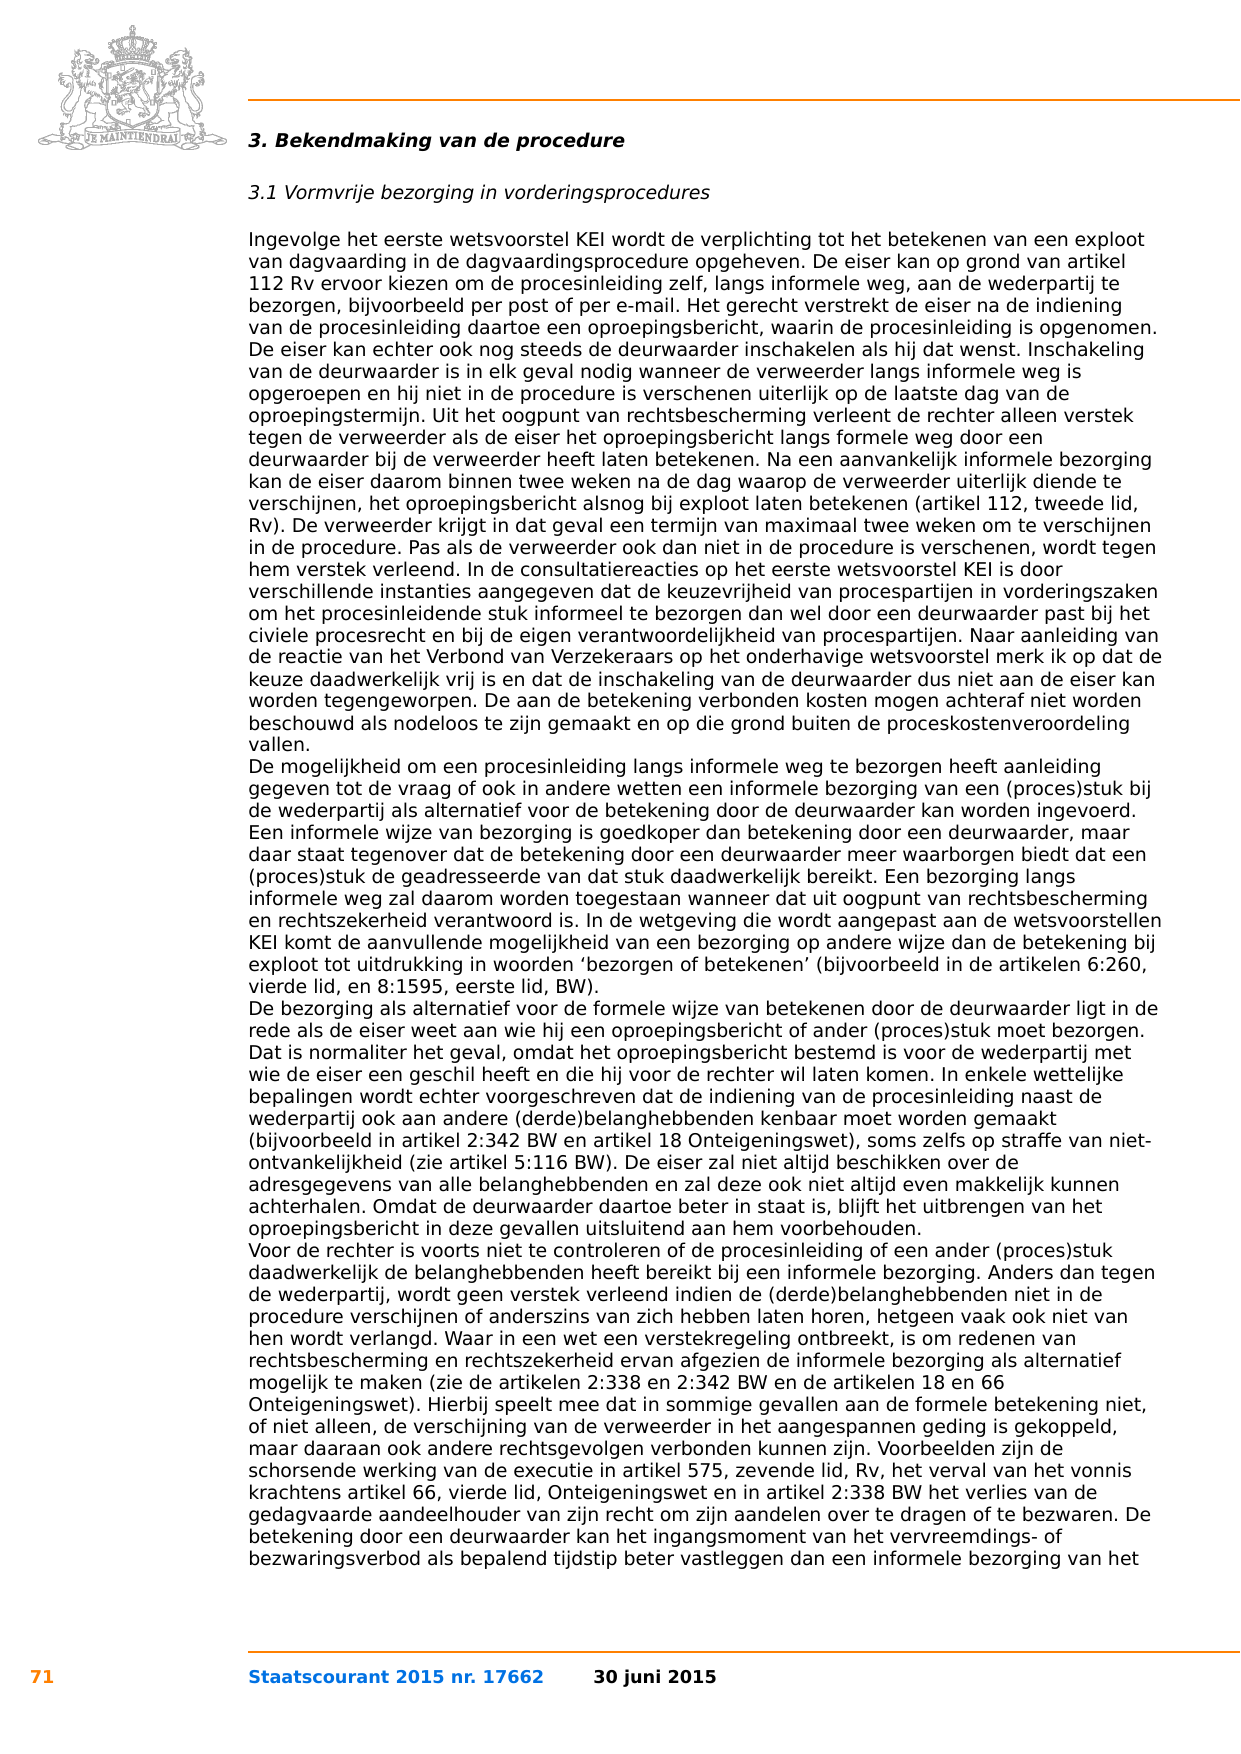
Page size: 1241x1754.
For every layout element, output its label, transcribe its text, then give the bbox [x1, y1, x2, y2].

text Ingevolge het eerste wetsvoorstel KEI wordt de verplichting tot het betekenen van een exploot van dagvaarding in de dagvaardingsprocedure opgeheven. De eiser kan op grond van artikel 112 Rv ervoor kiezen om de procesinleiding zelf, langs informele weg, aan de wederpartij te bezorgen, bijvoorbeeld per post of per e-mail. Het gerecht verstrekt de eiser na de indiening van de procesinleiding daartoe een oproepingsbericht, waarin de procesinleiding is opgenomen. De eiser kan echter ook nog steeds de deurwaarder inschakelen als hij dat wenst. Inschakeling van de deurwaarder is in elk geval nodig wanneer de verweerder langs informele weg is opgeroepen en hij niet in de procedure is verschenen uiterlijk op de laatste dag van de oproepingstermijn. Uit het oogpunt van rechtsbescherming verleent de rechter alleen verstek tegen de verweerder als de eiser het oproepingsbericht langs formele weg door een deurwaarder bij de verweerder heeft laten betekenen. Na een aanvankelijk informele bezorging kan de eiser daarom binnen twee weken na de dag waarop de verweerder uiterlijk diende te verschijnen, het oproepingsbericht alsnog bij exploot laten betekenen (artikel 112, tweede lid, Rv). De verweerder krijgt in dat geval een termijn van maximaal twee weken om te verschijnen in de procedure. Pas als de verweerder ook dan niet in de procedure is verschenen, wordt tegen hem verstek verleend. In de consultatiereacties op het eerste wetsvoorstel KEI is door verschillende instanties aangegeven dat de keuzevrijheid van procespartijen in vorderingszaken om het procesinleidende stuk informeel te bezorgen dan wel door een deurwaarder past bij het civiele procesrecht en bij de eigen verantwoordelijkheid van procespartijen. Naar aanleiding van de reactie van het Verbond van Verzekeraars op het onderhavige wetsvoorstel merk ik op dat de keuze daadwerkelijk vrij is en dat de inschakeling van de deurwaarder dus niet aan de eiser kan worden tegengeworpen. De aan de betekening verbonden kosten mogen achteraf niet worden beschouwd als nodeloos te zijn gemaakt en op die grond buiten de proceskostenveroordeling vallen. [248, 229, 1163, 756]
text Een informele wijze van bezorging is goedkoper dan betekening door een deurwaarder, maar daar staat tegenover dat de betekening door een deurwaarder meer waarborgen biedt dat een (proces)stuk de geadresseerde van dat stuk daadwerkelijk bereikt. Een bezorging langs informele weg zal daarom worden toegestaan wanneer dat uit oogpunt van rechtsbescherming en rechtszekerheid verantwoord is. In de wetgeving die wordt aangepast aan de wetsvoorstellen KEI komt de aanvullende mogelijkheid van een bezorging op andere wijze dan de betekening bij exploot tot uitdrukking in woorden ‘bezorgen of betekenen’ (bijvoorbeeld in de artikelen 6:260, vierde lid, en 8:1595, eerste lid, BW). [248, 822, 1163, 998]
subtitle 3. Bekendmaking van de procedure [248, 130, 1163, 152]
text De mogelijkheid om een procesinleiding langs informele weg te bezorgen heeft aanleiding gegeven tot de vraag of ook in andere wetten een informele bezorging van een (proces)stuk bij de wederpartij als alternatief voor de betekening door de deurwaarder kan worden ingevoerd. [248, 756, 1163, 822]
text De bezorging als alternatief voor de formele wijze van betekenen door de deurwaarder ligt in de rede als de eiser weet aan wie hij een oproepingsbericht of ander (proces)stuk moet bezorgen. Dat is normaliter het geval, omdat het oproepingsbericht bestemd is voor de wederpartij met wie de eiser een geschil heeft en die hij voor de rechter wil laten komen. In enkele wettelijke bepalingen wordt echter voorgeschreven dat de indiening van de procesinleiding naast de wederpartij ook aan andere (derde)belanghebbenden kenbaar moet worden gemaakt (bijvoorbeeld in artikel 2:342 BW en artikel 18 Onteigeningswet), soms zelfs op straffe van niet-ontvankelijkheid (zie artikel 5:116 BW). De eiser zal niet altijd beschikken over de adresgegevens van alle belanghebbenden en zal deze ook niet altijd even makkelijk kunnen achterhalen. Omdat de deurwaarder daartoe beter in staat is, blijft het uitbrengen van het oproepingsbericht in deze gevallen uitsluitend aan hem voorbehouden. [248, 998, 1163, 1240]
text Voor de rechter is voorts niet te controleren of de procesinleiding of een ander (proces)stuk daadwerkelijk de belanghebbenden heeft bereikt bij een informele bezorging. Anders dan tegen de wederpartij, wordt geen verstek verleend indien de (derde)belanghebbenden niet in de procedure verschijnen of anderszins van zich hebben laten horen, hetgeen vaak ook niet van hen wordt verlangd. Waar in een wet een verstekregeling ontbreekt, is om redenen van rechtsbescherming en rechtszekerheid ervan afgezien de informele bezorging als alternatief mogelijk te maken (zie de artikelen 2:338 en 2:342 BW en de artikelen 18 en 66 Onteigeningswet). Hierbij speelt mee dat in sommige gevallen aan de formele betekening niet, of niet alleen, de verschijning van de verweerder in het aangespannen geding is gekoppeld, maar daaraan ook andere rechtsgevolgen verbonden kunnen zijn. Voorbeelden zijn de schorsende werking van de executie in artikel 575, zevende lid, Rv, het verval van het vonnis krachtens artikel 66, vierde lid, Onteigeningswet en in artikel 2:338 BW het verlies van de gedagvaarde aandeelhouder van zijn recht om zijn aandelen over te dragen of te bezwaren. De betekening door een deurwaarder kan het ingangsmoment van het vervreemdings- of bezwaringsverbod als bepalend tijdstip beter vastleggen dan een informele bezorging van het [248, 1240, 1163, 1569]
subtitle 3.1 Vormvrije bezorging in vorderingsprocedures [248, 182, 1163, 204]
picture [38, 25, 227, 150]
